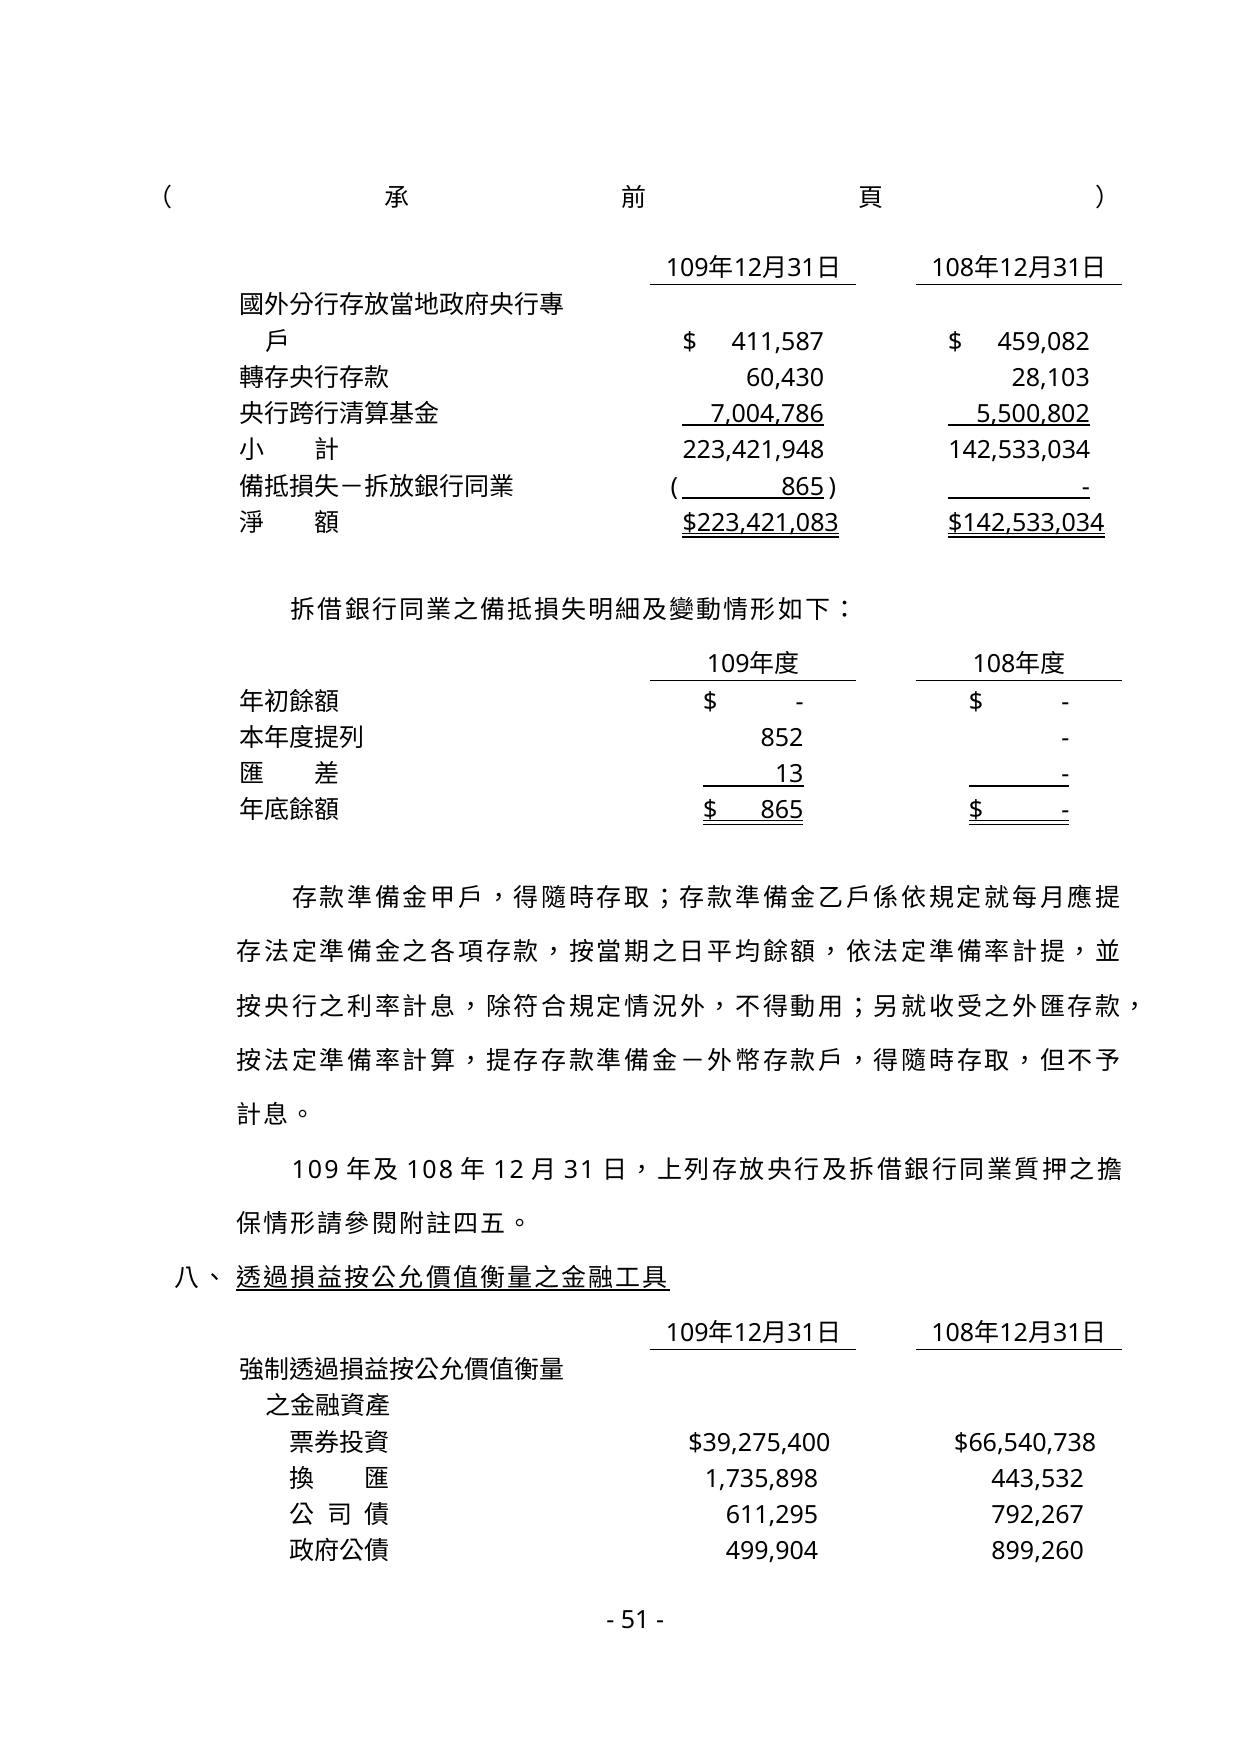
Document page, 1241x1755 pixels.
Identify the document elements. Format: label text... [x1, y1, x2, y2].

text （承前頁） [148, 177, 1122, 247]
table_cell 淨 額 [236, 502, 591, 538]
table_cell 國外分行存放當地政府央行專戶 [236, 284, 591, 357]
table_cell [856, 394, 916, 430]
table_cell 28,103 [916, 357, 1122, 393]
table_cell $ 411,587 [650, 285, 856, 357]
table_cell ( 865 ) [650, 466, 856, 502]
table_cell [591, 790, 650, 826]
table_header [591, 1312, 650, 1348]
table_cell $ - [916, 790, 1122, 826]
table_cell [591, 680, 650, 717]
table_cell [591, 430, 650, 466]
table_header [856, 644, 916, 680]
table_cell [856, 718, 916, 754]
table_cell - [916, 718, 1122, 754]
table_cell 政府公債 [236, 1531, 591, 1567]
table_cell [856, 466, 916, 502]
table_cell - [916, 754, 1122, 790]
table_cell [591, 284, 650, 357]
table_cell [591, 1349, 650, 1422]
table_cell 本年度提列 [236, 718, 591, 754]
text 八、 透過損益按公允價值衡量之金融工具 [148, 1258, 1122, 1294]
table_cell [856, 430, 916, 466]
table_cell $ 142,533,034 [916, 502, 1122, 538]
table_cell [591, 1495, 650, 1531]
table_cell 142,533,034 [916, 430, 1122, 466]
table_header 109年12月31日 [650, 248, 856, 284]
text 存款準備金甲戶，得隨時存取；存款準備金乙戶係依規定就每月應提存法定準備金之各項存款，按當期之日平均餘額，依法定準備率計提，並按央行之利率計息，除符合規定情況外，不得動用；另就收受之外匯存款，按法定準備率計算，提存存款準備金－外幣存款戶，得隨時存取，但不予計息。 [236, 877, 1122, 1131]
table_cell [591, 466, 650, 502]
table_cell $ - [916, 681, 1122, 717]
table_cell 轉存央行存款 [236, 357, 591, 393]
table_header 109年12月31日 [650, 1312, 856, 1348]
table_cell [591, 1422, 650, 1458]
table_cell 備抵損失－拆放銀行同業 [236, 466, 591, 502]
table_cell [856, 1349, 916, 1422]
table_cell 年初餘額 [236, 680, 591, 717]
table_cell [591, 1458, 650, 1494]
table_cell 換 匯 [236, 1458, 591, 1494]
table_cell 852 [650, 718, 856, 754]
table_cell [591, 394, 650, 430]
table_cell 匯 差 [236, 754, 591, 790]
table_cell $ 39,275,400 [650, 1422, 856, 1458]
table_cell [856, 680, 916, 717]
table_header [236, 248, 591, 284]
table_cell [856, 357, 916, 393]
table_cell 443,532 [916, 1458, 1122, 1494]
table_header [591, 644, 650, 680]
table_cell [856, 502, 916, 538]
table_header [236, 644, 591, 680]
table_cell 13 [650, 754, 856, 790]
table_cell 7,004,786 [650, 394, 856, 430]
table_cell 5,500,802 [916, 394, 1122, 430]
table_cell $ 459,082 [916, 285, 1122, 357]
table_cell [856, 284, 916, 357]
table_cell [856, 1422, 916, 1458]
table_cell [591, 357, 650, 393]
table_cell 央行跨行清算基金 [236, 394, 591, 430]
table_cell [856, 1495, 916, 1531]
table_cell $ 223,421,083 [650, 502, 856, 538]
table_cell [856, 1531, 916, 1567]
table_cell 792,267 [916, 1495, 1122, 1531]
table_cell 611,295 [650, 1495, 856, 1531]
table_cell [591, 718, 650, 754]
table_cell 499,904 [650, 1531, 856, 1567]
table_cell [856, 1458, 916, 1494]
table_cell 年底餘額 [236, 790, 591, 826]
table_header 108年12月31日 [916, 1312, 1122, 1348]
table_header 109年度 [650, 644, 856, 680]
table_cell 小 計 [236, 430, 591, 466]
table_cell 票券投資 [236, 1422, 591, 1458]
table_cell $ 66,540,738 [916, 1422, 1122, 1458]
table_cell [856, 754, 916, 790]
table_cell 1,735,898 [650, 1458, 856, 1494]
table_cell 強制透過損益按公允價值衡量之金融資產 [236, 1349, 591, 1422]
table_cell [591, 1531, 650, 1567]
table_cell 公 司 債 [236, 1495, 591, 1531]
table_cell [916, 1350, 1122, 1422]
table_cell 60,430 [650, 357, 856, 393]
table_cell - [916, 466, 1122, 502]
text 109年及108年12月31日，上列存放央行及拆借銀行同業質押之擔保情形請參閱附註四五。 [236, 1149, 1122, 1240]
text 拆借銀行同業之備抵損失明細及變動情形如下： [236, 589, 1122, 626]
table_header [856, 1312, 916, 1348]
table_header [591, 248, 650, 284]
table_cell $ 865 [650, 790, 856, 826]
table_header [856, 248, 916, 284]
table_cell [591, 754, 650, 790]
table_cell [650, 1350, 856, 1422]
table_cell 223,421,948 [650, 430, 856, 466]
table_header 108年12月31日 [916, 248, 1122, 284]
table_header [236, 1312, 591, 1348]
table_cell [591, 502, 650, 538]
table_header 108年度 [916, 644, 1122, 680]
table_cell $ - [650, 681, 856, 717]
table_cell 899,260 [916, 1531, 1122, 1567]
table_cell [856, 790, 916, 826]
